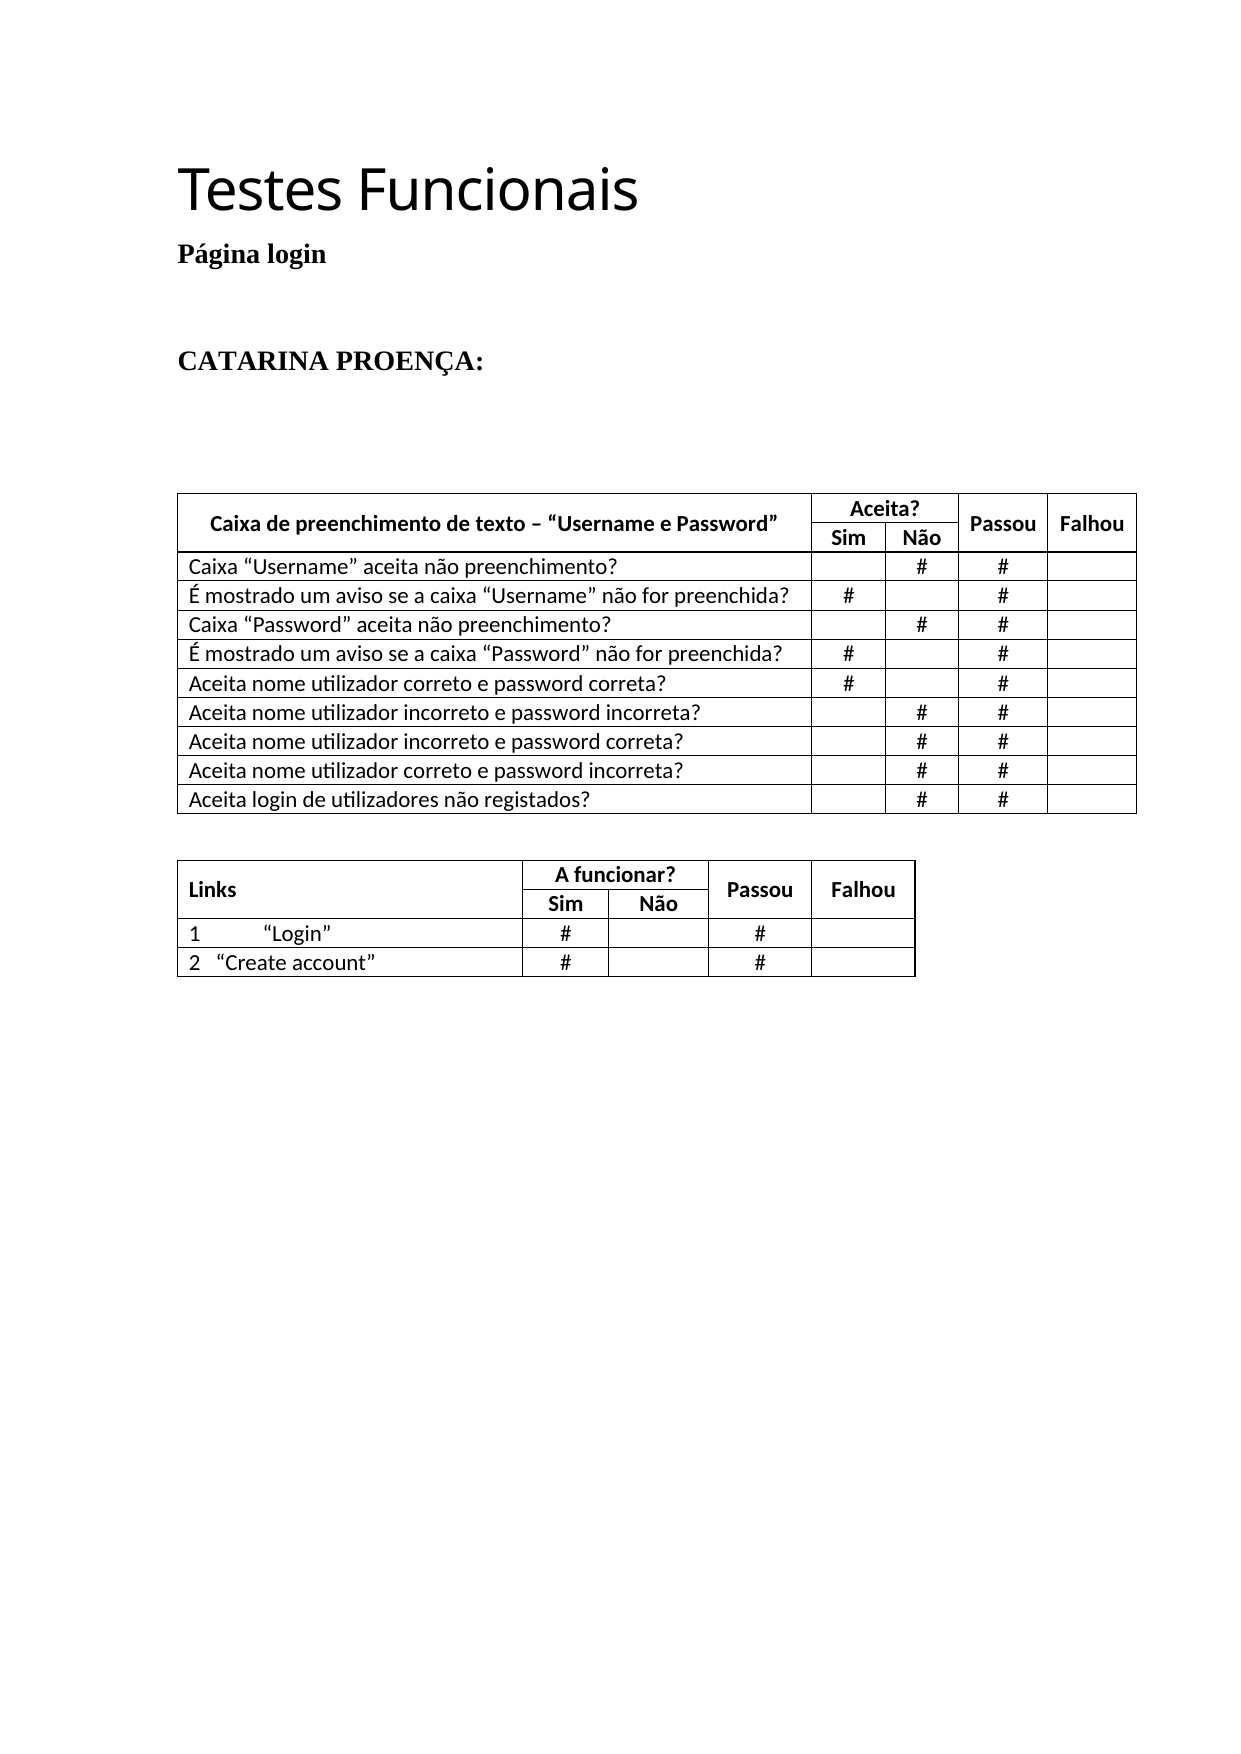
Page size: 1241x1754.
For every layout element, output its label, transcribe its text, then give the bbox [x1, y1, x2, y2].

table_cell # [709, 919, 811, 947]
table_cell [1048, 756, 1136, 784]
table_cell # [812, 581, 885, 609]
table_cell [886, 669, 958, 697]
table_cell Aceita nome utilizador incorreto e password incorreta? [178, 698, 811, 726]
table_cell Sim [523, 890, 608, 918]
table_header Links [178, 861, 522, 918]
table_cell Caixa “Username” aceita não preenchimento? [178, 553, 811, 580]
table_cell # [523, 948, 608, 976]
table_cell [609, 948, 708, 976]
table_cell [1048, 669, 1136, 697]
table_cell Sim [812, 523, 885, 551]
subtitle Página login [177, 237, 1063, 270]
table_cell [812, 698, 885, 726]
table_header Falhou [1048, 494, 1136, 551]
table_cell Não [609, 890, 708, 918]
table_cell [812, 727, 885, 755]
table_cell Aceita nome utilizador correto e password incorreta? [178, 756, 811, 784]
table_cell É mostrado um aviso se a caixa “Username” não for preenchida? [178, 581, 811, 609]
table_cell [812, 553, 885, 580]
table_cell # [886, 698, 958, 726]
table_cell [1048, 785, 1136, 813]
table_cell # [959, 581, 1047, 609]
table_cell Aceita nome utilizador incorreto e password correta? [178, 727, 811, 755]
text Testes Funcionais [177, 148, 1063, 227]
table_cell [1048, 581, 1136, 609]
table_header A funcionar? [523, 861, 708, 888]
table_cell [812, 948, 914, 976]
table_cell [1048, 611, 1136, 638]
table_cell # [959, 756, 1047, 784]
table_header Passou [959, 494, 1047, 551]
table_cell 2 “Create account” [178, 948, 522, 976]
table_cell Aceita login de utilizadores não registados? [178, 785, 811, 813]
table_cell [886, 581, 958, 609]
table_cell # [886, 611, 958, 638]
table_cell [812, 785, 885, 813]
table_cell Aceita nome utilizador correto e password correta? [178, 669, 811, 697]
table_cell # [523, 919, 608, 947]
table_cell [1048, 698, 1136, 726]
table_cell [812, 919, 914, 947]
table_cell # [959, 640, 1047, 668]
table_cell [812, 611, 885, 638]
table_cell [812, 756, 885, 784]
table_cell # [709, 948, 811, 976]
table_cell # [886, 727, 958, 755]
table_header Aceita? [812, 494, 958, 522]
table_cell # [959, 611, 1047, 638]
table_cell # [886, 553, 958, 580]
table_cell [886, 640, 958, 668]
table_header Falhou [812, 861, 914, 918]
table_cell [1048, 727, 1136, 755]
table_cell # [959, 553, 1047, 580]
table_cell # [959, 785, 1047, 813]
table_cell # [886, 785, 958, 813]
table_cell [1048, 640, 1136, 668]
table_cell # [886, 756, 958, 784]
table_cell [1048, 553, 1136, 580]
table_cell “Login” [178, 919, 522, 947]
subtitle CATARINA PROENÇA: [177, 344, 1063, 376]
table_cell É mostrado um aviso se a caixa “Password” não for preenchida? [178, 640, 811, 668]
table_cell # [812, 669, 885, 697]
table_cell # [959, 727, 1047, 755]
table_cell # [959, 698, 1047, 726]
table_header Passou [709, 861, 811, 918]
table_header Caixa de preenchimento de texto – “Username e Password” [178, 494, 811, 551]
table_cell # [959, 669, 1047, 697]
table_cell [609, 919, 708, 947]
table_cell Caixa “Password” aceita não preenchimento? [178, 611, 811, 638]
table_cell # [812, 640, 885, 668]
table_cell Não [886, 523, 958, 551]
